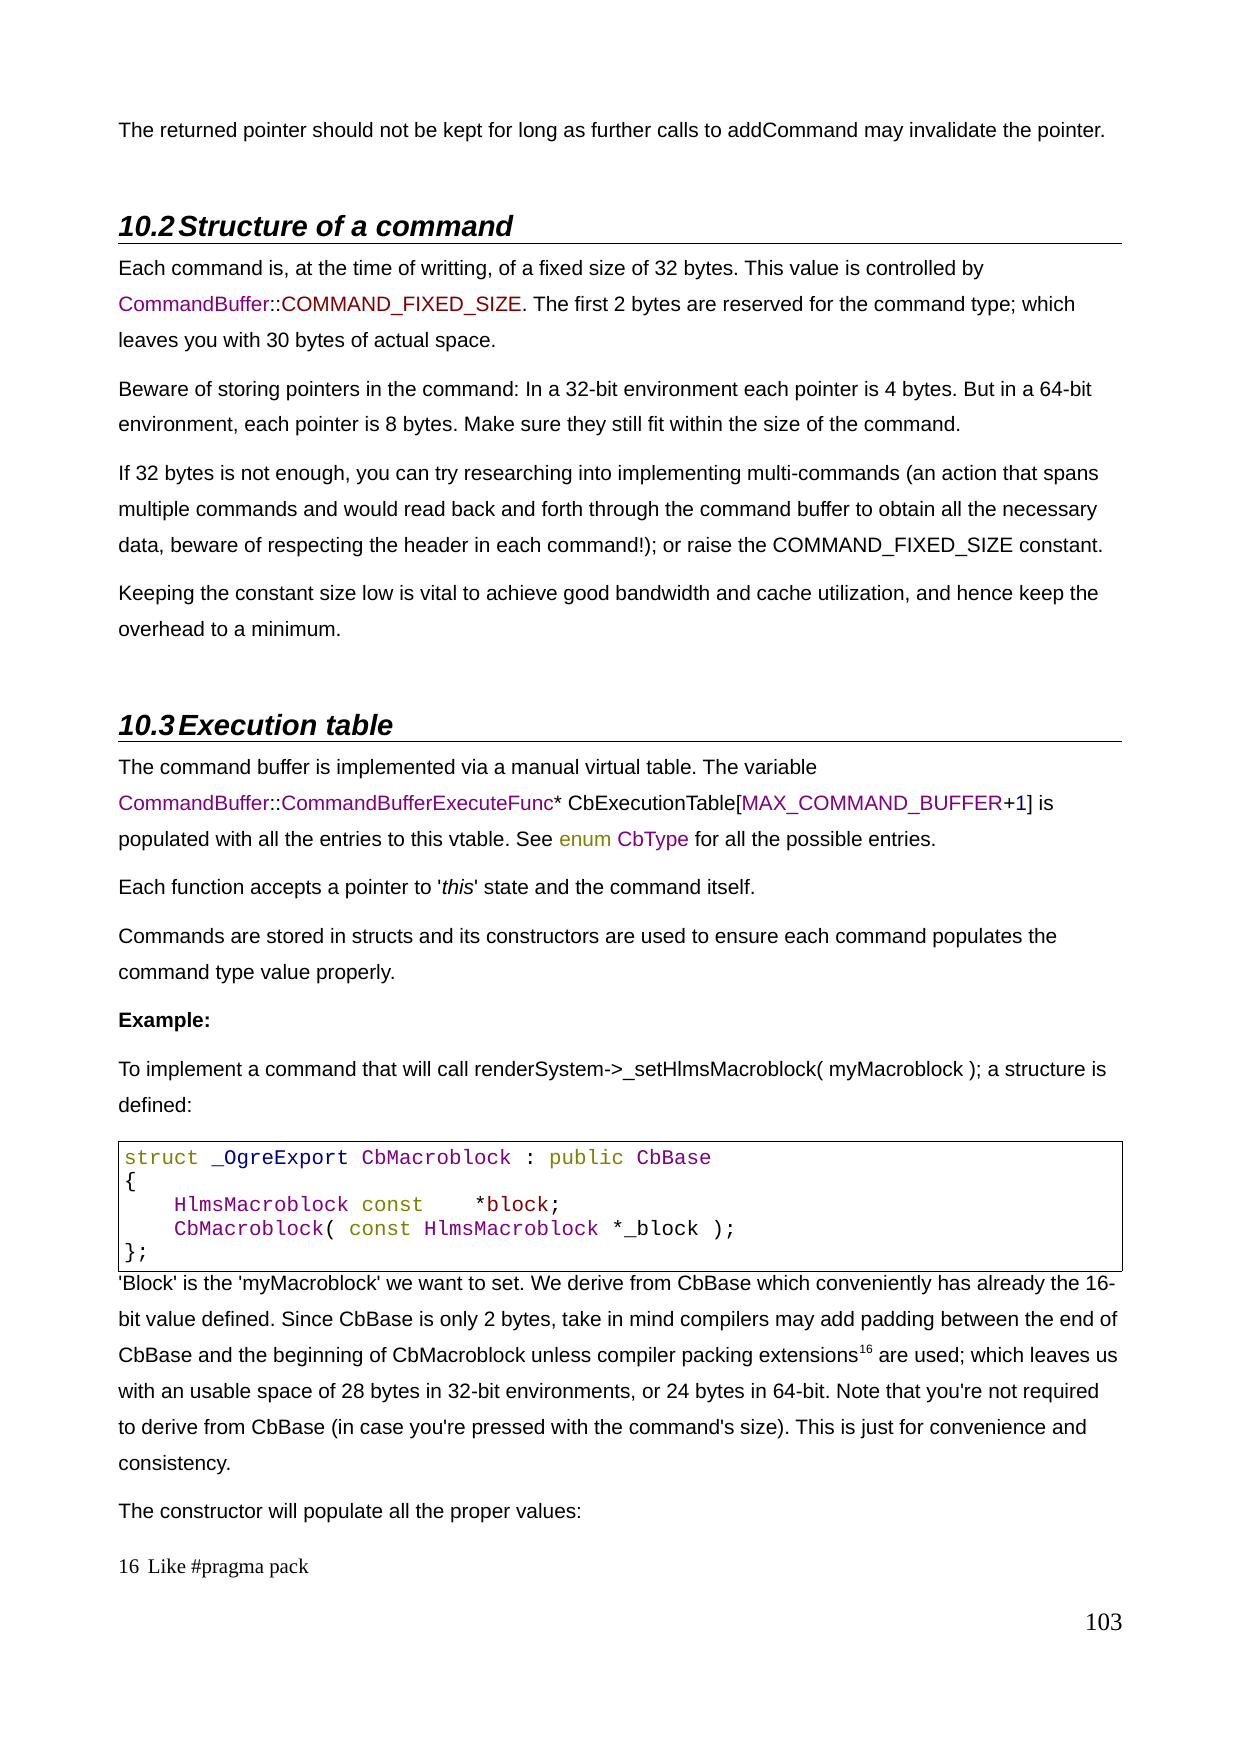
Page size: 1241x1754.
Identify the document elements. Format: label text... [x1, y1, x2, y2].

text Beware of storing pointers in the command: In a 32-bit environment each pointer is 4 bytes. But in a 64-bit environment, each pointer is 8 bytes. Make sure they still fit within the size of the command. [118, 376, 1122, 436]
subtitle Execution table [118, 708, 1122, 741]
text Example: [118, 1008, 1122, 1032]
text The returned pointer should not be kept for long as further calls to addCommand may invalidate the pointer. [118, 118, 1122, 142]
text To implement a command that will call renderSystem->_setHlmsMacroblock( myMacroblock ); a structure is defined: [118, 1056, 1122, 1116]
text Commands are stored in structs and its constructors are used to ensure each command populates the command type value properly. [118, 924, 1122, 983]
text Like #pragma pack [118, 1553, 1122, 1578]
text If 32 bytes is not enough, you can try researching into implementing multi-commands (an action that spans multiple commands and would read back and forth through the command buffer to obtain all the necessary data, beware of respecting the header in each command!); or raise the COMMAND_FIXED_SIZE constant. [118, 461, 1122, 557]
text The command buffer is implemented via a manual virtual table. The variable CommandBuffer::CommandBufferExecuteFunc* CbExecutionTable[MAX_COMMAND_BUFFER+1] is populated with all the entries to this vtable. See enum CbType for all the possible entries. [118, 755, 1122, 851]
text The constructor will populate all the proper values: [118, 1499, 1122, 1523]
text Each command is, at the time of writting, of a fixed size of 32 bytes. This value is controlled by CommandBuffer::COMMAND_FIXED_SIZE. The first 2 bytes are reserved for the command type; which leaves you with 30 bytes of actual space. [118, 256, 1122, 352]
text 'Block' is the 'myMacroblock' we want to set. We derive from CbBase which conveniently has already the 16-bit value defined. Since CbBase is only 2 bytes, take in mind compilers may add padding between the end of CbBase and the beginning of CbMacroblock unless compiler packing extensions are used; which leaves us with an usable space of 28 bytes in 32-bit environments, or 24 bytes in 64-bit. Note that you're not required to derive from CbBase (in case you're pressed with the command's size). This is just for convenience and consistency. [118, 1272, 1122, 1474]
table_header struct _OgreExport CbMacroblock : public CbBase { HlmsMacroblock const *block; CbMacroblock( const HlmsMacroblock *_block ); }; [119, 1142, 1122, 1271]
text Keeping the constant size low is vital to achieve good bandwidth and cache utilization, and hence keep the overhead to a minimum. [118, 581, 1122, 641]
text Each function accepts a pointer to 'this' state and the command itself. [118, 875, 1122, 899]
subtitle Structure of a command [118, 209, 1122, 243]
